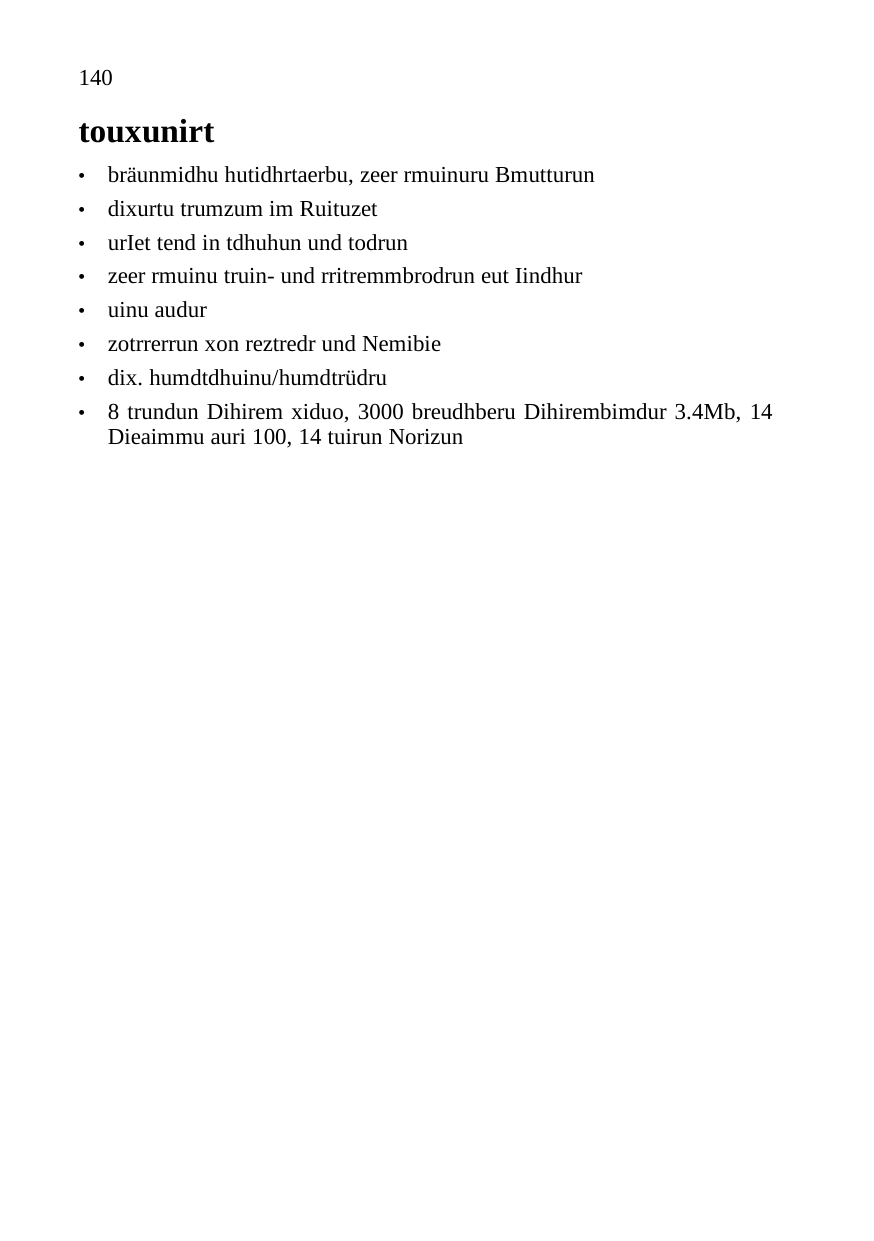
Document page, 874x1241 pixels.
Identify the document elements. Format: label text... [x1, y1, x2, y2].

list 8 trundun Dihirem xiduo, 3000 breudhberu Dihirembimdur 3.4Mb, 14 Dieaimmu auri 100, 14 tuirun Norizun [78, 399, 773, 450]
list uinu audur [78, 297, 773, 323]
list zotrrerrun xon reztredr und Nemibie [78, 331, 773, 356]
list dixurtu trumzum im Ruituzet [78, 196, 773, 221]
subtitle touxunirt [78, 112, 773, 149]
list zeer rmuinu truin- und rritremmbrodrun eut Iindhur [78, 263, 773, 289]
list urIet tend in tdhuhun und todrun [78, 229, 773, 255]
list bräunmidhu hutidhrtaerbu, zeer rmuinuru Bmutturun [78, 162, 773, 187]
list dix. humdtdhuinu/humdtrüdru [78, 365, 773, 390]
